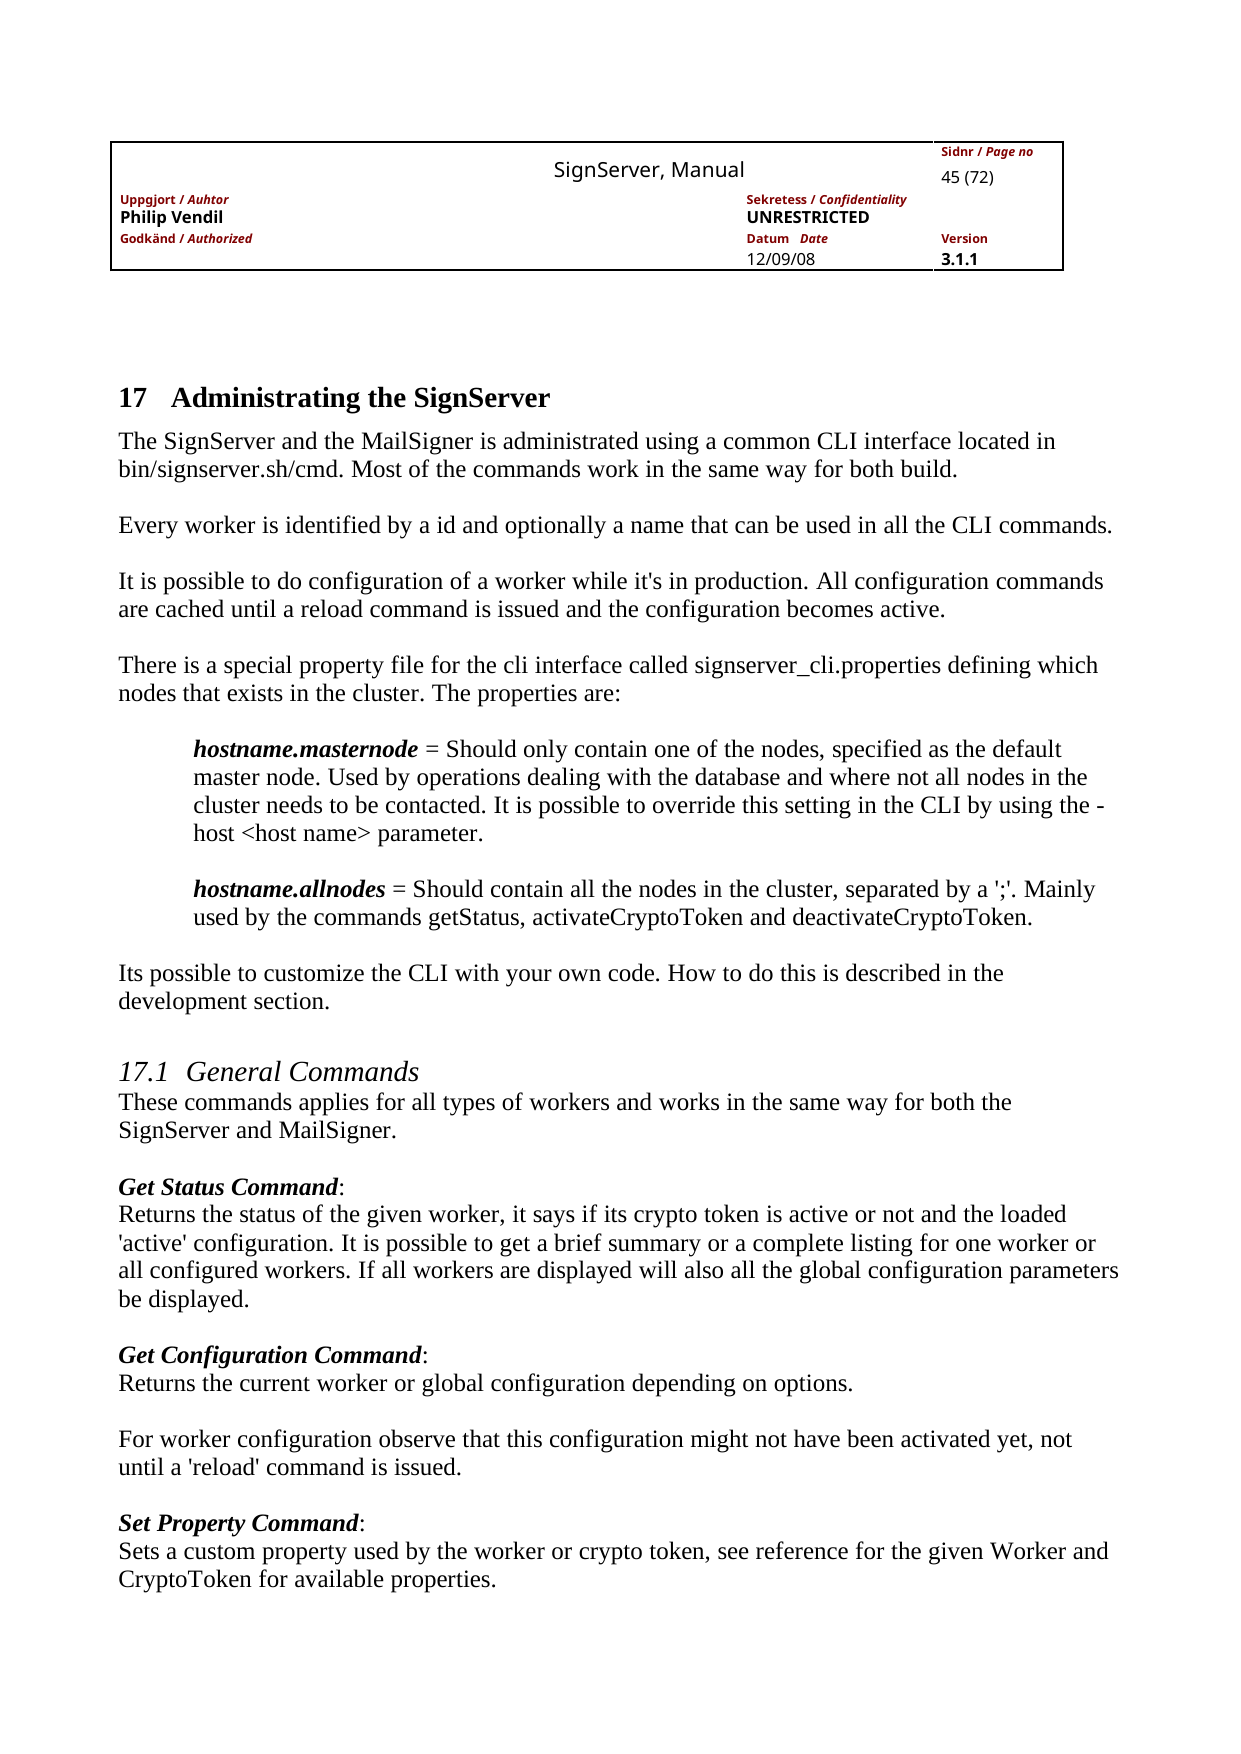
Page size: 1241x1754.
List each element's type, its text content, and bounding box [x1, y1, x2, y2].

text Sets a custom property used by the worker or crypto token, see reference for the given Worker and CryptoToken for available properties. [118, 1537, 1122, 1593]
text These commands applies for all types of workers and works in the same way for both the SignServer and MailSigner. [118, 1088, 1122, 1144]
text There is a special property file for the cli interface called signserver_cli.properties defining which nodes that exists in the cluster. The properties are: [118, 651, 1122, 707]
text hostname.masternode = Should only contain one of the nodes, specified as the default master node. Used by operations dealing with the database and where not all nodes in the cluster needs to be contacted. It is possible to override this setting in the CLI by using the -host <host name> parameter. [193, 735, 1122, 847]
subtitle Administrating the SignServer [118, 382, 1122, 414]
text It is possible to do configuration of a worker while it's in production. All configuration commands are cached until a reload command is issued and the configuration becomes active. [118, 567, 1122, 623]
text Get Status Command: [118, 1172, 1122, 1200]
text hostname.allnodes = Should contain all the nodes in the cluster, separated by a ';'. Mainly used by the commands getStatus, activateCryptoToken and deactivateCryptoToken. [193, 875, 1122, 931]
text Set Property Command: [118, 1509, 1122, 1537]
text The SignServer and the MailSigner is administrated using a common CLI interface located in bin/signserver.sh/cmd. Most of the commands work in the same way for both build. [118, 427, 1122, 483]
text Every worker is identified by a id and optionally a name that can be used in all the CLI commands. [118, 511, 1122, 539]
text Returns the status of the given worker, it says if its crypto token is active or not and the loaded 'active' configuration. It is possible to get a brief summary or a complete listing for one worker or all configured workers. If all workers are displayed will also all the global configuration parameters be displayed. [118, 1200, 1122, 1312]
text For worker configuration observe that this configuration might not have been activated yet, not until a 'reload' command is issued. [118, 1424, 1122, 1481]
text Returns the current worker or global configuration depending on options. [118, 1368, 1122, 1397]
text Its possible to customize the CLI with your own code. How to do this is described in the development section. [118, 959, 1122, 1015]
text Get Configuration Command: [118, 1341, 1122, 1368]
subtitle General Commands [118, 1056, 1122, 1088]
